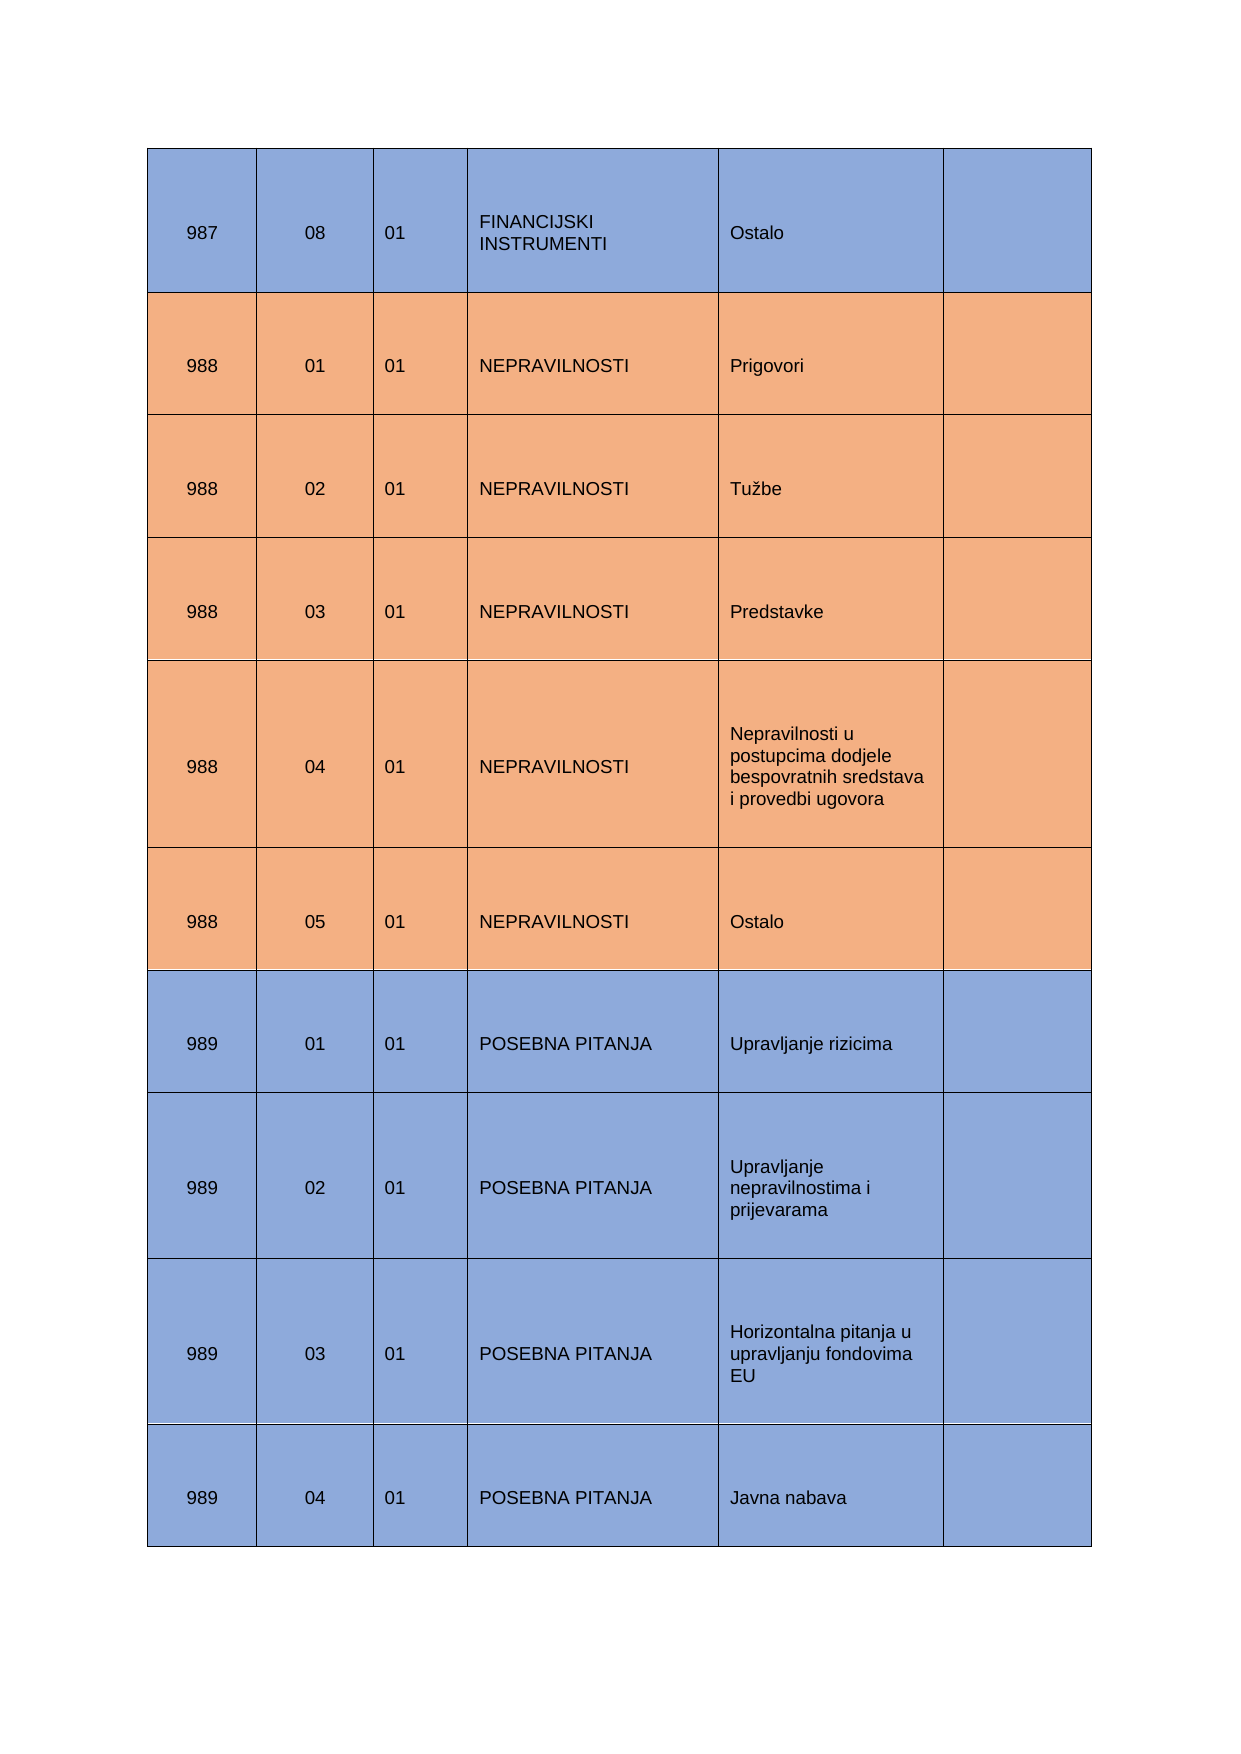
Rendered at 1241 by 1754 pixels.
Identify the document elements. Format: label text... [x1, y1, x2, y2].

table_cell POSEBNA PITANJA [468, 1093, 718, 1258]
table_cell 01 [374, 661, 467, 847]
table_cell Nepravilnosti u postupcima dodjele bespovratnih sredstava i provedbi ugovora [719, 661, 943, 847]
table_cell 988 [148, 538, 256, 659]
table_cell [944, 1425, 1091, 1546]
table_cell [944, 848, 1091, 969]
table_cell 987 [148, 149, 256, 292]
table_cell NEPRAVILNOSTI [468, 415, 718, 537]
table_cell 01 [374, 848, 467, 969]
table_cell 01 [374, 538, 467, 659]
table_cell 988 [148, 293, 256, 414]
table_cell FINANCIJSKI INSTRUMENTI [468, 149, 718, 292]
table_cell NEPRAVILNOSTI [468, 848, 718, 969]
table_cell POSEBNA PITANJA [468, 971, 718, 1092]
table_cell 01 [374, 415, 467, 537]
table_cell Predstavke [719, 538, 943, 659]
table_cell 989 [148, 971, 256, 1092]
table_cell 989 [148, 1259, 256, 1423]
table_cell 989 [148, 1093, 256, 1258]
table_cell 08 [257, 149, 373, 292]
table_cell [944, 1093, 1091, 1258]
table_cell Upravljanje rizicima [719, 971, 943, 1092]
table_cell Prigovori [719, 293, 943, 414]
table_cell Upravljanje nepravilnostima i prijevarama [719, 1093, 943, 1258]
table_cell 02 [257, 415, 373, 537]
table_cell [944, 415, 1091, 537]
table_cell [944, 1259, 1091, 1423]
table_cell 988 [148, 415, 256, 537]
table_cell 05 [257, 848, 373, 969]
table_cell 01 [374, 1425, 467, 1546]
table_cell [944, 538, 1091, 659]
table_cell [944, 149, 1091, 292]
table_cell Javna nabava [719, 1425, 943, 1546]
table_cell NEPRAVILNOSTI [468, 661, 718, 847]
table_cell Ostalo [719, 848, 943, 969]
table_cell 01 [374, 1093, 467, 1258]
table_cell 03 [257, 1259, 373, 1423]
table_cell [944, 293, 1091, 414]
table_cell 03 [257, 538, 373, 659]
table_cell 989 [148, 1425, 256, 1546]
table_cell 01 [374, 971, 467, 1092]
table_cell 01 [257, 971, 373, 1092]
table_cell 988 [148, 848, 256, 969]
table_cell 01 [257, 293, 373, 414]
table_cell 988 [148, 661, 256, 847]
table_cell Horizontalna pitanja u upravljanju fondovima EU [719, 1259, 943, 1423]
table_cell NEPRAVILNOSTI [468, 293, 718, 414]
table_cell 01 [374, 1259, 467, 1423]
table_cell 01 [374, 149, 467, 292]
table_cell NEPRAVILNOSTI [468, 538, 718, 659]
table_cell [944, 971, 1091, 1092]
table_cell POSEBNA PITANJA [468, 1259, 718, 1423]
table_cell 01 [374, 293, 467, 414]
table_cell Tužbe [719, 415, 943, 537]
table_cell 02 [257, 1093, 373, 1258]
table_cell POSEBNA PITANJA [468, 1425, 718, 1546]
table_cell 04 [257, 1425, 373, 1546]
table_cell Ostalo [719, 149, 943, 292]
table_cell 04 [257, 661, 373, 847]
table_cell [944, 661, 1091, 847]
